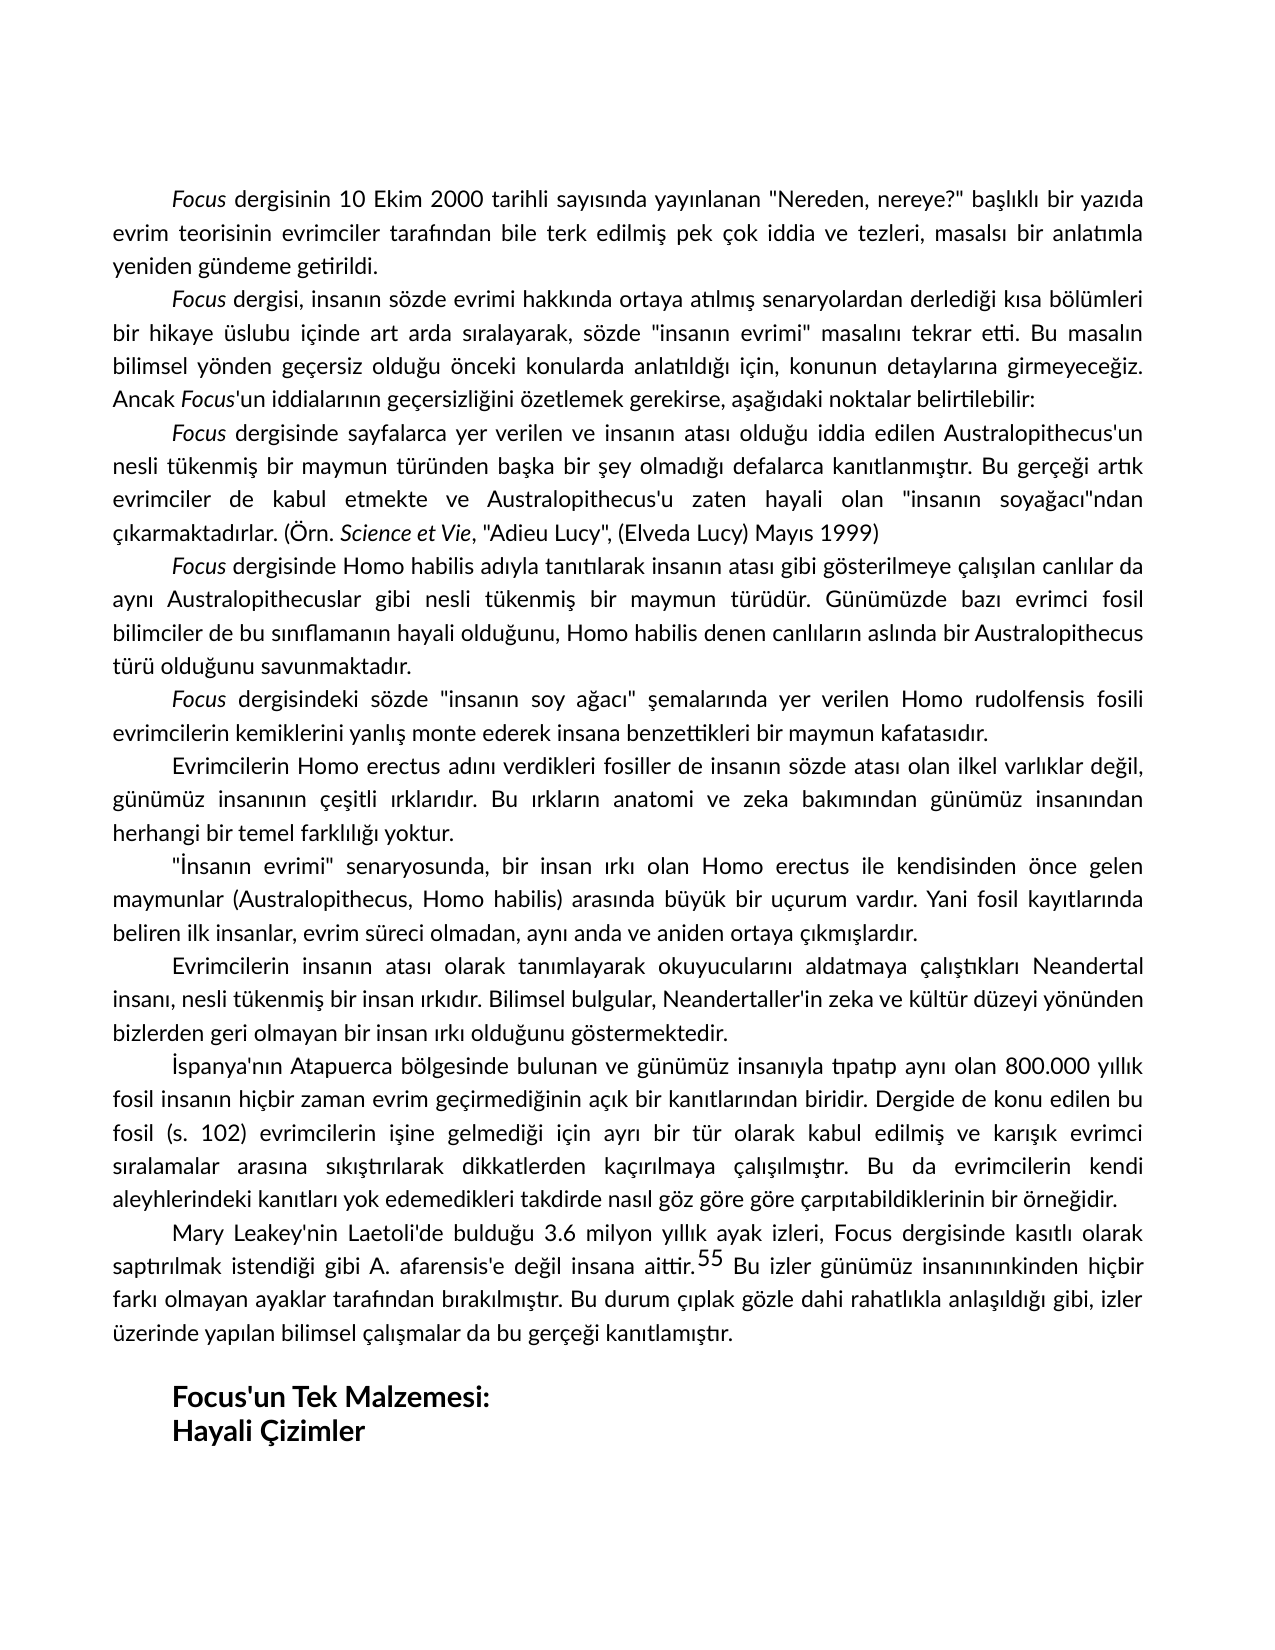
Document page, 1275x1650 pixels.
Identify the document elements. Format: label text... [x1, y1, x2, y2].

text Evrimcilerin Homo erectus adını verdikleri fosiller de insanın sözde atası olan ilkel varlıklar değil, günümüz insanının çeşitli ırklarıdır. Bu ırkların anatomi ve zeka bakımından günümüz insanından herhangi bir temel farklılığı yoktur. [112, 748, 1145, 848]
text Evrimcilerin insanın atası olarak tanımlayarak okuyucularını aldatmaya çalıştıkları Neandertal insanı, nesli tükenmiş bir insan ırkıdır. Bilimsel bulgular, Neandertaller'in zeka ve kültür düzeyi yönünden bizlerden geri olmayan bir insan ırkı olduğunu göstermektedir. [112, 948, 1145, 1048]
text Mary Leakey'nin Laetoli'de bulduğu 3.6 milyon yıllık ayak izleri, Focus dergisinde kasıtlı olarak saptırılmak istendiği gibi A. afarensis'e değil insana aittir.55 Bu izler günümüz insanınınkinden hiçbir farkı olmayan ayaklar tarafından bırakılmıştır. Bu durum çıplak gözle dahi rahatlıkla anlaşıldığı gibi, izler üzerinde yapılan bilimsel çalışmalar da bu gerçeği kanıtlamıştır. [112, 1214, 1145, 1348]
text Focus'un Tek Malzemesi: [112, 1381, 1145, 1414]
text Focus dergisinin 10 Ekim 2000 tarihli sayısında yayınlanan "Nereden, nereye?" başlıklı bir yazıda evrim teorisinin evrimciler tarafından bile terk edilmiş pek çok iddia ve tezleri, masalsı bir anlatımla yeniden gündeme getirildi. [112, 181, 1145, 281]
text Focus dergisinde Homo habilis adıyla tanıtılarak insanın atası gibi gösterilmeye çalışılan canlılar da aynı Australopithecuslar gibi nesli tükenmiş bir maymun türüdür. Günümüzde bazı evrimci fosil bilimciler de bu sınıflamanın hayali olduğunu, Homo habilis denen canlıların aslında bir Australopithecus türü olduğunu savunmaktadır. [112, 548, 1145, 681]
text Hayali Çizimler [112, 1414, 1145, 1448]
text İspanya'nın Atapuerca bölgesinde bulunan ve günümüz insanıyla tıpatıp aynı olan 800.000 yıllık fosil insanın hiçbir zaman evrim geçirmediğinin açık bir kanıtlarından biridir. Dergide de konu edilen bu fosil (s. 102) evrimcilerin işine gelmediği için ayrı bir tür olarak kabul edilmiş ve karışık evrimci sıralamalar arasına sıkıştırılarak dikkatlerden kaçırılmaya çalışılmıştır. Bu da evrimcilerin kendi aleyhlerindeki kanıtları yok edemedikleri takdirde nasıl göz göre göre çarpıtabildiklerinin bir örneğidir. [112, 1048, 1145, 1214]
text Focus dergisi, insanın sözde evrimi hakkında ortaya atılmış senaryolardan derlediği kısa bölümleri bir hikaye üslubu içinde art arda sıralayarak, sözde "insanın evrimi" masalını tekrar etti. Bu masalın bilimsel yönden geçersiz olduğu önceki konularda anlatıldığı için, konunun detaylarına girmeyeceğiz. Ancak Focus'un iddialarının geçersizliğini özetlemek gerekirse, aşağıdaki noktalar belirtilebilir: [112, 281, 1145, 414]
text Focus dergisindeki sözde "insanın soy ağacı" şemalarında yer verilen Homo rudolfensis fosili evrimcilerin kemiklerini yanlış monte ederek insana benzettikleri bir maymun kafatasıdır. [112, 681, 1145, 748]
text "İnsanın evrimi" senaryosunda, bir insan ırkı olan Homo erectus ile kendisinden önce gelen maymunlar (Australopithecus, Homo habilis) arasında büyük bir uçurum vardır. Yani fosil kayıtlarında beliren ilk insanlar, evrim süreci olmadan, aynı anda ve aniden ortaya çıkmışlardır. [112, 848, 1145, 948]
text Focus dergisinde sayfalarca yer verilen ve insanın atası olduğu iddia edilen Australopithecus'un nesli tükenmiş bir maymun türünden başka bir şey olmadığı defalarca kanıtlanmıştır. Bu gerçeği artık evrimciler de kabul etmekte ve Australopithecus'u zaten hayali olan "insanın soyağacı"ndan çıkarmaktadırlar. (Örn. Science et Vie, "Adieu Lucy", (Elveda Lucy) Mayıs 1999) [112, 414, 1145, 548]
